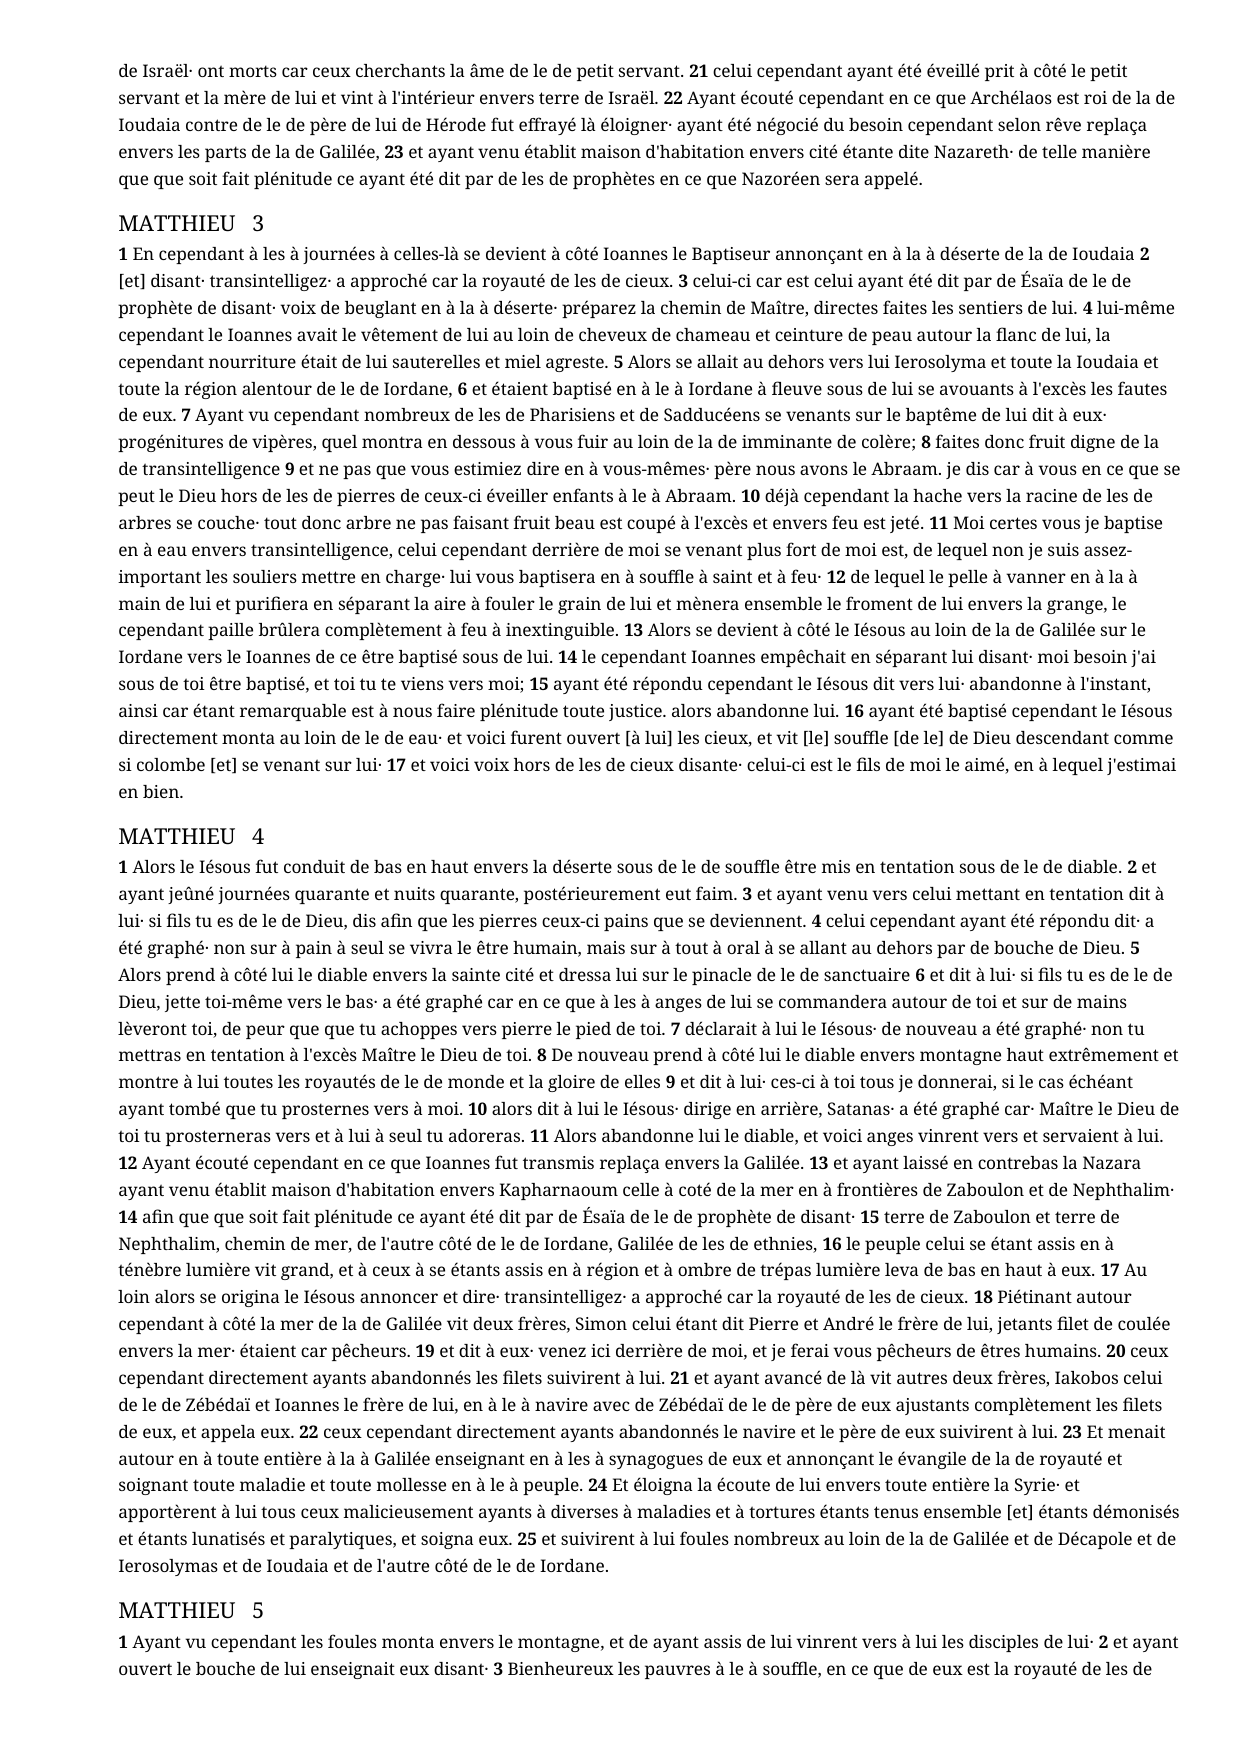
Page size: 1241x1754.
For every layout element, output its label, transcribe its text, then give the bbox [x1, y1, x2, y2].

text MATTHIEU 5 [118, 1596, 1181, 1625]
text MATTHIEU 3 [118, 208, 1181, 238]
text 1 Alors le Iésous fut conduit de bas en haut envers la déserte sous de le de souffle être mis en tentation sous de le de diable. 2 et ayant jeûné journées quarante et nuits quarante, postérieurement eut faim. 3 et ayant venu vers celui mettant en tentation dit à lui· si fils tu es de le de Dieu, dis afin que les pierres ceux-ci pains que se deviennent. 4 celui cependant ayant été répondu dit· a été graphé· non sur à pain à seul se vivra le être humain, mais sur à tout à oral à se allant au dehors par de bouche de Dieu. 5 Alors prend à côté lui le diable envers la sainte cité et dressa lui sur le pinacle de le de sanctuaire 6 et dit à lui· si fils tu es de le de Dieu, jette toi-même vers le bas· a été graphé car en ce que à les à anges de lui se commandera autour de toi et sur de mains lèveront toi, de peur que que tu achoppes vers pierre le pied de toi. 7 déclarait à lui le Iésous· de nouveau a été graphé· non tu mettras en tentation à l'excès Maître le Dieu de toi. 8 De nouveau prend à côté lui le diable envers montagne haut extrêmement et montre à lui toutes les royautés de le de monde et la gloire de elles 9 et dit à lui· ces-ci à toi tous je donnerai, si le cas échéant ayant tombé que tu prosternes vers à moi. 10 alors dit à lui le Iésous· dirige en arrière, Satanas· a été graphé car· Maître le Dieu de toi tu prosterneras vers et à lui à seul tu adoreras. 11 Alors abandonne lui le diable, et voici anges vinrent vers et servaient à lui. 12 Ayant écouté cependant en ce que Ioannes fut transmis replaça envers la Galilée. 13 et ayant laissé en contrebas la Nazara ayant venu établit maison d'habitation envers Kapharnaoum celle à coté de la mer en à frontières de Zaboulon et de Nephthalim· 14 afin que que soit fait plénitude ce ayant été dit par de Ésaïa de le de prophète de disant· 15 terre de Zaboulon et terre de Nephthalim, chemin de mer, de l'autre côté de le de Iordane, Galilée de les de ethnies, 16 le peuple celui se étant assis en à ténèbre lumière vit grand, et à ceux à se étants assis en à région et à ombre de trépas lumière leva de bas en haut à eux. 17 Au loin alors se origina le Iésous annoncer et dire· transintelligez· a approché car la royauté de les de cieux. 18 Piétinant autour cependant à côté la mer de la de Galilée vit deux frères, Simon celui étant dit Pierre et André le frère de lui, jetants filet de coulée envers la mer· étaient car pêcheurs. 19 et dit à eux· venez ici derrière de moi, et je ferai vous pêcheurs de êtres humains. 20 ceux cependant directement ayants abandonnés les filets suivirent à lui. 21 et ayant avancé de là vit autres deux frères, Iakobos celui de le de Zébédaï et Ioannes le frère de lui, en à le à navire avec de Zébédaï de le de père de eux ajustants complètement les filets de eux, et appela eux. 22 ceux cependant directement ayants abandonnés le navire et le père de eux suivirent à lui. 23 Et menait autour en à toute entière à la à Galilée enseignant en à les à synagogues de eux et annonçant le évangile de la de royauté et soignant toute maladie et toute mollesse en à le à peuple. 24 Et éloigna la écoute de lui envers toute entière la Syrie· et apportèrent à lui tous ceux malicieusement ayants à diverses à maladies et à tortures étants tenus ensemble [et] étants démonisés et étants lunatisés et paralytiques, et soigna eux. 25 et suivirent à lui foules nombreux au loin de la de Galilée et de Décapole et de Ierosolymas et de Ioudaia et de l'autre côté de le de Iordane. [118, 855, 1181, 1577]
text 1 En cependant à les à journées à celles-là se devient à côté Ioannes le Baptiseur annonçant en à la à déserte de la de Ioudaia 2 [et] disant· transintelligez· a approché car la royauté de les de cieux. 3 celui-ci car est celui ayant été dit par de Ésaïa de le de prophète de disant· voix de beuglant en à la à déserte· préparez la chemin de Maître, directes faites les sentiers de lui. 4 lui-même cependant le Ioannes avait le vêtement de lui au loin de cheveux de chameau et ceinture de peau autour la flanc de lui, la cependant nourriture était de lui sauterelles et miel agreste. 5 Alors se allait au dehors vers lui Ierosolyma et toute la Ioudaia et toute la région alentour de le de Iordane, 6 et étaient baptisé en à le à Iordane à fleuve sous de lui se avouants à l'excès les fautes de eux. 7 Ayant vu cependant nombreux de les de Pharisiens et de Sadducéens se venants sur le baptême de lui dit à eux· progénitures de vipères, quel montra en dessous à vous fuir au loin de la de imminante de colère; 8 faites donc fruit digne de la de transintelligence 9 et ne pas que vous estimiez dire en à vous-mêmes· père nous avons le Abraam. je dis car à vous en ce que se peut le Dieu hors de les de pierres de ceux-ci éveiller enfants à le à Abraam. 10 déjà cependant la hache vers la racine de les de arbres se couche· tout donc arbre ne pas faisant fruit beau est coupé à l'excès et envers feu est jeté. 11 Moi certes vous je baptise en à eau envers transintelligence, celui cependant derrière de moi se venant plus fort de moi est, de lequel non je suis assez-important les souliers mettre en charge· lui vous baptisera en à souffle à saint et à feu· 12 de lequel le pelle à vanner en à la à main de lui et purifiera en séparant la aire à fouler le grain de lui et mènera ensemble le froment de lui envers la grange, le cependant paille brûlera complètement à feu à inextinguible. 13 Alors se devient à côté le Iésous au loin de la de Galilée sur le Iordane vers le Ioannes de ce être baptisé sous de lui. 14 le cependant Ioannes empêchait en séparant lui disant· moi besoin j'ai sous de toi être baptisé, et toi tu te viens vers moi; 15 ayant été répondu cependant le Iésous dit vers lui· abandonne à l'instant, ainsi car étant remarquable est à nous faire plénitude toute justice. alors abandonne lui. 16 ayant été baptisé cependant le Iésous directement monta au loin de le de eau· et voici furent ouvert [à lui] les cieux, et vit [le] souffle [de le] de Dieu descendant comme si colombe [et] se venant sur lui· 17 et voici voix hors de les de cieux disante· celui-ci est le fils de moi le aimé, en à lequel j'estimai en bien. [118, 242, 1181, 803]
text 1 Ayant vu cependant les foules monta envers le montagne, et de ayant assis de lui vinrent vers à lui les disciples de lui· 2 et ayant ouvert le bouche de lui enseignait eux disant· 3 Bienheureux les pauvres à le à souffle, en ce que de eux est la royauté de les de [118, 1630, 1181, 1680]
text MATTHIEU 4 [118, 821, 1181, 851]
text de Israël· ont morts car ceux cherchants la âme de le de petit servant. 21 celui cependant ayant été éveillé prit à côté le petit servant et la mère de lui et vint à l'intérieur envers terre de Israël. 22 Ayant écouté cependant en ce que Archélaos est roi de la de Ioudaia contre de le de père de lui de Hérode fut effrayé là éloigner· ayant été négocié du besoin cependant selon rêve replaça envers les parts de la de Galilée, 23 et ayant venu établit maison d'habitation envers cité étante dite Nazareth· de telle manière que que soit fait plénitude ce ayant été dit par de les de prophètes en ce que Nazoréen sera appelé. [118, 59, 1181, 190]
